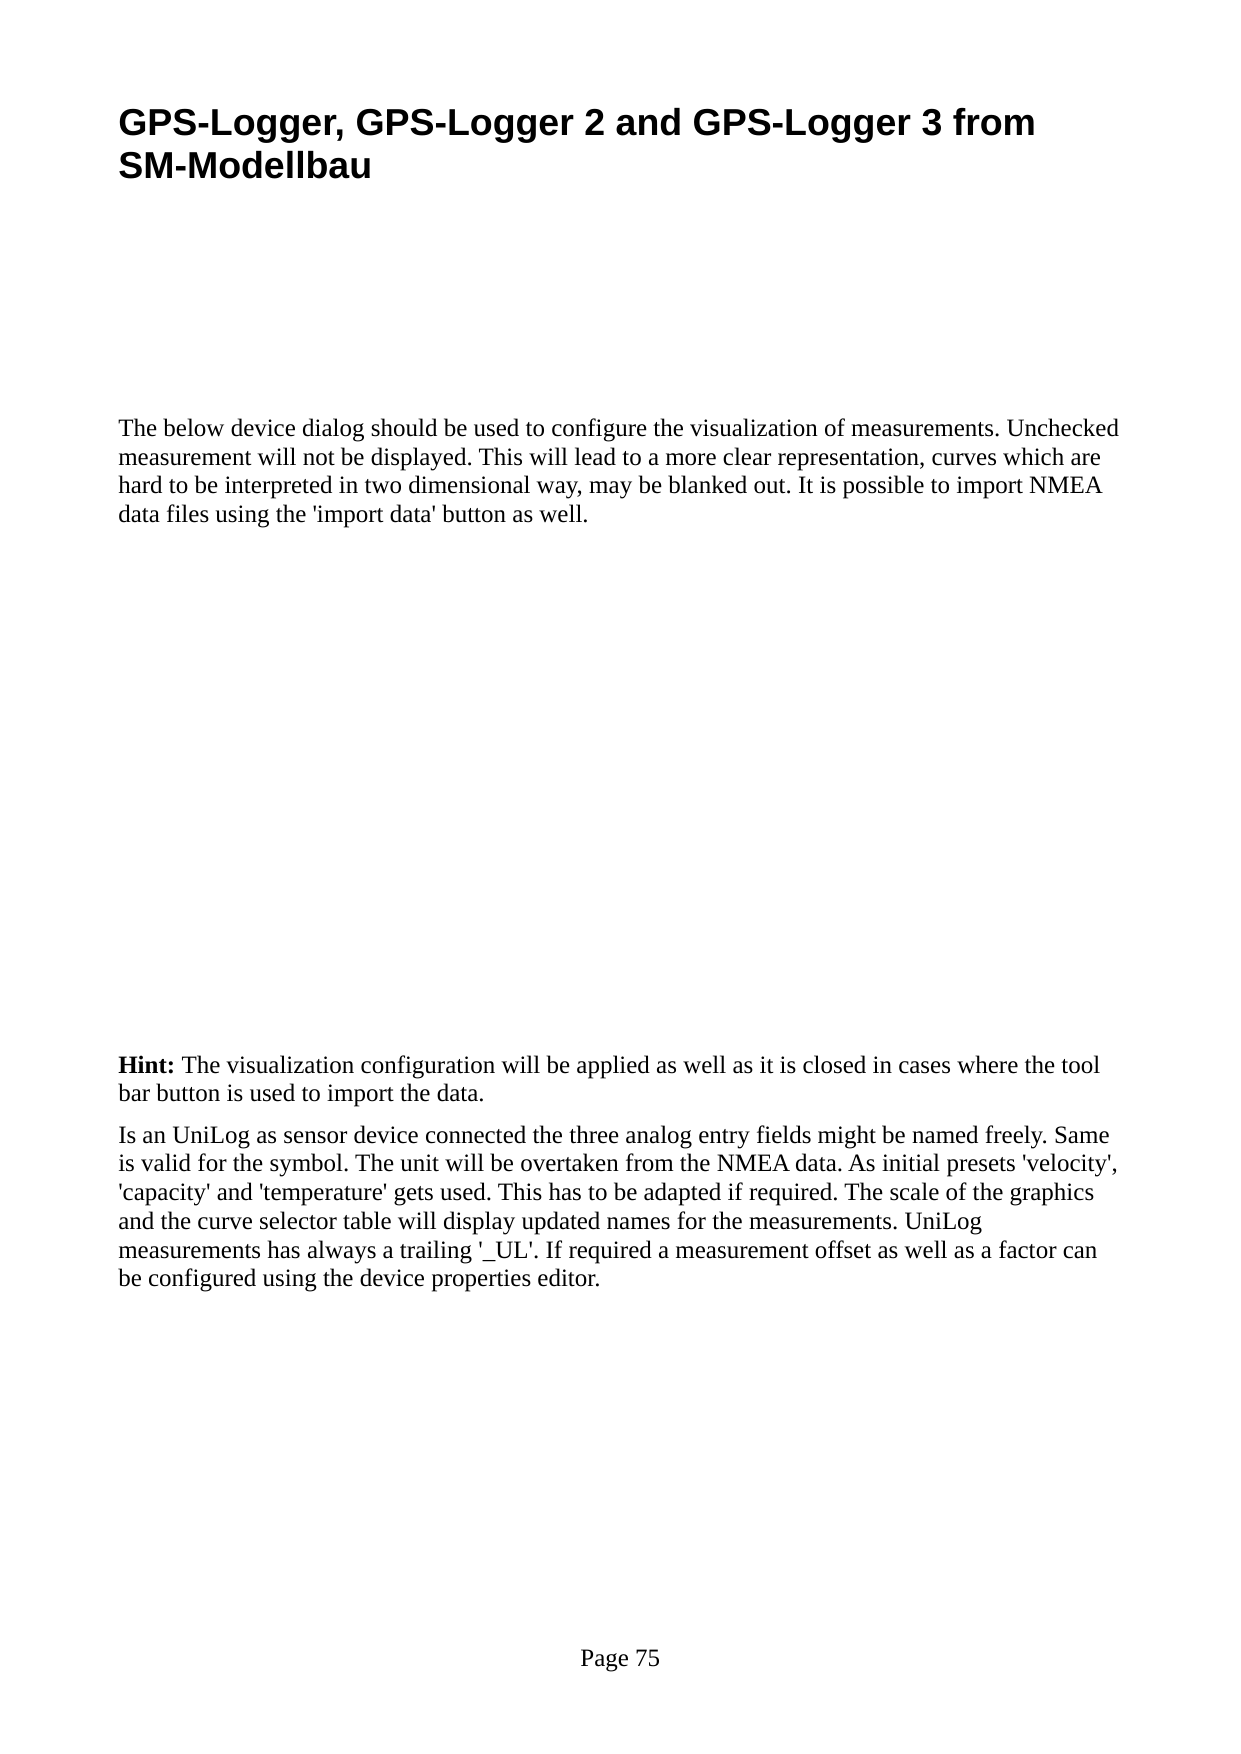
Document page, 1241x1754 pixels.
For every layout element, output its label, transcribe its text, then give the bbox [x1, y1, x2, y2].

text The below device dialog should be used to configure the visualization of measurements. Unchecked measurement will not be displayed. This will lead to a more clear representation, curves which are hard to be interpreted in two dimensional way, may be blanked out. It is possible to import NMEA data files using the 'import data' button as well. [118, 413, 1122, 528]
text Is an UniLog as sensor device connected the three analog entry fields might be named freely. Same is valid for the symbol. The unit will be overtaken from the NMEA data. As initial presets 'velocity', 'capacity' and 'temperature' gets used. This has to be adapted if required. The scale of the graphics and the curve selector table will display updated names for the measurements. UniLog measurements has always a trailing '_UL'. If required a measurement offset as well as a factor can be configured using the device properties editor. [118, 1120, 1122, 1292]
text Hint: The visualization configuration will be applied as well as it is closed in cases where the tool bar button is used to import the data. [118, 1050, 1122, 1107]
subtitle GPS-Logger, GPS-Logger 2 and GPS-Logger 3 from SM-Modellbau [118, 100, 1122, 186]
